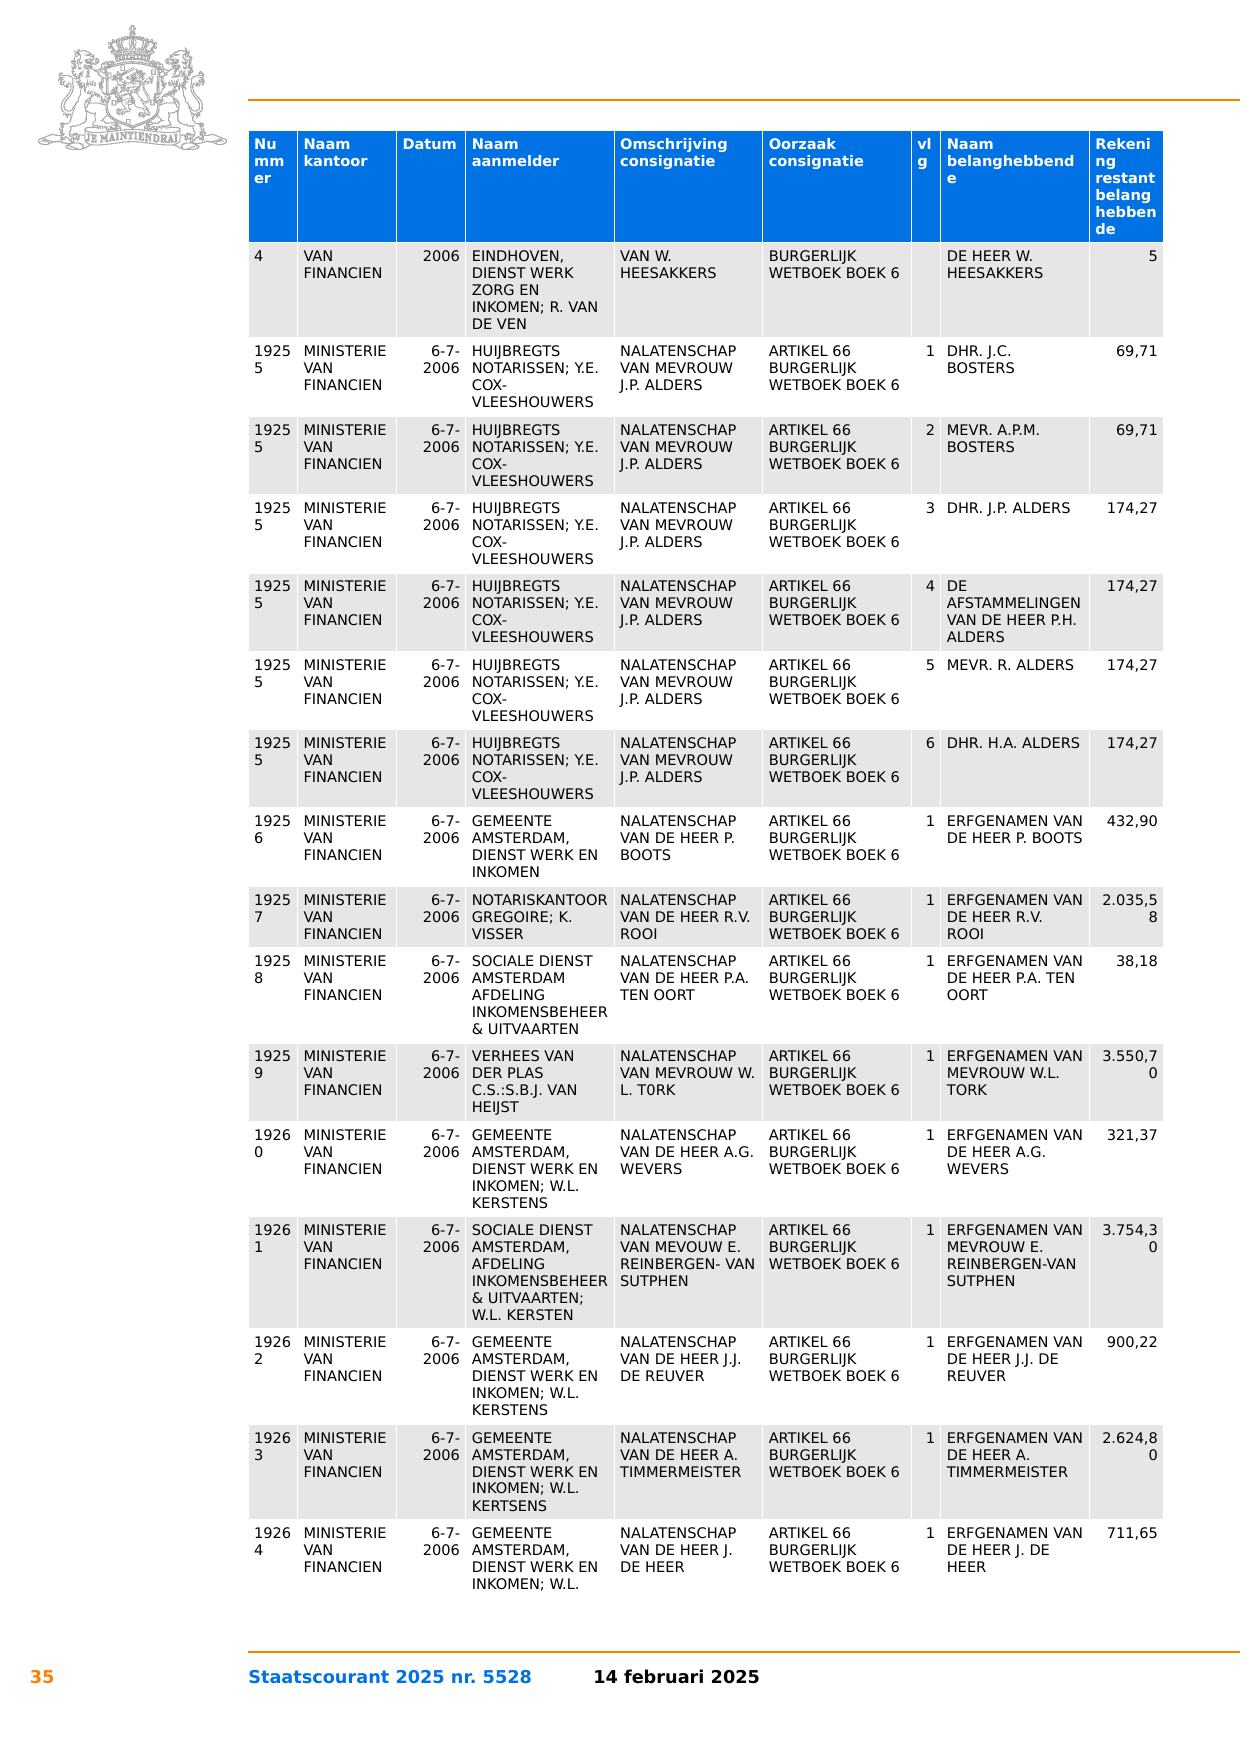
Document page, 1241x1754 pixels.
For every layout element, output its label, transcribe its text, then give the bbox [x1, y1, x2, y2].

table_cell ERFGENAMEN VAN MEVROUW E. REINBERGEN-VAN SUTPHEN [941, 1217, 1089, 1328]
table_cell MINISTERIE VAN FINANCIEN [298, 1330, 396, 1424]
table_header vlg [912, 131, 940, 242]
table_cell NALATENSCHAP VAN MEVROUW J.P. ALDERS [615, 652, 762, 729]
table_cell 1 [912, 1330, 940, 1424]
table_cell VERHEES VAN DER PLAS C.S.:S.B.J. VAN HEIJST [466, 1044, 614, 1121]
table_cell GEMEENTE AMSTERDAM, DIENST WERK EN INKOMEN [466, 809, 614, 886]
table_cell 19255 [249, 495, 297, 572]
table_cell MINISTERIE VAN FINANCIEN [298, 1520, 396, 1597]
table_cell 711,65 [1090, 1520, 1163, 1597]
table_cell BURGERLIJK WETBOEK BOEK 6 [763, 243, 911, 337]
table_header Naam aanmelder [466, 131, 614, 242]
table_header Oorzaak consignatie [763, 131, 911, 242]
table_cell VAN W. HEESAKKERS [615, 243, 762, 337]
table_cell 5 [912, 652, 940, 729]
table_cell 19256 [249, 809, 297, 886]
table_cell GEMEENTE AMSTERDAM, DIENST WERK EN INKOMEN; W.L. KERSTENS [466, 1330, 614, 1424]
table_cell 38,18 [1090, 948, 1163, 1042]
table_cell NALATENSCHAP VAN DE HEER J. DE HEER [615, 1520, 762, 1597]
table_cell 6-7-2006 [397, 574, 465, 651]
table_cell ERFGENAMEN VAN DE HEER J. DE HEER [941, 1520, 1089, 1597]
table_cell MINISTERIE VAN FINANCIEN [298, 887, 396, 947]
table_cell MINISTERIE VAN FINANCIEN [298, 1044, 396, 1121]
table_cell 69,71 [1090, 417, 1163, 494]
table_cell GEMEENTE AMSTERDAM, DIENST WERK EN INKOMEN; W.L. [466, 1520, 614, 1597]
table_cell 6-7-2006 [397, 339, 465, 416]
table_cell 3.550,70 [1090, 1044, 1163, 1121]
table_cell HUIJBREGTS NOTARISSEN; Y.E. COX-VLEESHOUWERS [466, 495, 614, 572]
table_cell 19264 [249, 1520, 297, 1597]
table_cell 5 [1090, 243, 1163, 337]
table_cell 4 [912, 574, 940, 651]
table_cell MEVR. R. ALDERS [941, 652, 1089, 729]
table_cell ERFGENAMEN VAN DE HEER P. BOOTS [941, 809, 1089, 886]
table_cell ARTIKEL 66 BURGERLIJK WETBOEK BOEK 6 [763, 887, 911, 947]
table_cell 321,37 [1090, 1122, 1163, 1216]
table_cell 2006 [397, 243, 465, 337]
table_cell MINISTERIE VAN FINANCIEN [298, 339, 396, 416]
table_cell 19255 [249, 574, 297, 651]
table_cell 1 [912, 1217, 940, 1328]
table_cell ERFGENAMEN VAN MEVROUW W.L. TORK [941, 1044, 1089, 1121]
table_cell 1 [912, 1425, 940, 1519]
table_cell MEVR. A.P.M. BOSTERS [941, 417, 1089, 494]
table_cell 19255 [249, 339, 297, 416]
table_cell ERFGENAMEN VAN DE HEER A. TIMMERMEISTER [941, 1425, 1089, 1519]
table_cell 19258 [249, 948, 297, 1042]
table_cell 6-7-2006 [397, 1044, 465, 1121]
table_cell 6-7-2006 [397, 1122, 465, 1216]
table_cell 174,27 [1090, 730, 1163, 807]
table_cell NALATENSCHAP VAN MEVROUW J.P. ALDERS [615, 730, 762, 807]
table_cell 6-7-2006 [397, 887, 465, 947]
table_cell GEMEENTE AMSTERDAM, DIENST WERK EN INKOMEN; W.L. KERSTENS [466, 1122, 614, 1216]
table_cell NALATENSCHAP VAN DE HEER A.G. WEVERS [615, 1122, 762, 1216]
table_cell 6-7-2006 [397, 948, 465, 1042]
table_cell 3 [912, 495, 940, 572]
table_cell 6-7-2006 [397, 1330, 465, 1424]
table_cell MINISTERIE VAN FINANCIEN [298, 1217, 396, 1328]
picture [38, 25, 227, 150]
table_cell 19255 [249, 417, 297, 494]
table_cell 1 [912, 1122, 940, 1216]
table_header Datum [397, 131, 465, 242]
table_cell ERFGENAMEN VAN DE HEER P.A. TEN OORT [941, 948, 1089, 1042]
table_cell 1 [912, 1520, 940, 1597]
table_cell 6-7-2006 [397, 809, 465, 886]
table_cell ARTIKEL 66 BURGERLIJK WETBOEK BOEK 6 [763, 1122, 911, 1216]
table_header Naam belanghebbende [941, 131, 1089, 242]
table_cell DE AFSTAMMELINGEN VAN DE HEER P.H. ALDERS [941, 574, 1089, 651]
table_cell ARTIKEL 66 BURGERLIJK WETBOEK BOEK 6 [763, 1520, 911, 1597]
table_cell 174,27 [1090, 652, 1163, 729]
table_cell HUIJBREGTS NOTARISSEN; Y.E. COX-VLEESHOUWERS [466, 339, 614, 416]
table_cell MINISTERIE VAN FINANCIEN [298, 730, 396, 807]
table_cell 174,27 [1090, 495, 1163, 572]
table_cell 1 [912, 887, 940, 947]
table_cell 1 [912, 339, 940, 416]
table_cell NALATENSCHAP VAN MEVOUW E. REINBERGEN- VAN SUTPHEN [615, 1217, 762, 1328]
table_cell NALATENSCHAP VAN MEVROUW J.P. ALDERS [615, 574, 762, 651]
table_cell 2 [912, 417, 940, 494]
table_cell 6-7-2006 [397, 1217, 465, 1328]
table_cell MINISTERIE VAN FINANCIEN [298, 652, 396, 729]
table_cell NALATENSCHAP VAN MEVROUW J.P. ALDERS [615, 339, 762, 416]
table_cell NALATENSCHAP VAN MEVROUW J.P. ALDERS [615, 417, 762, 494]
table_cell EINDHOVEN, DIENST WERK ZORG EN INKOMEN; R. VAN DE VEN [466, 243, 614, 337]
table_cell MINISTERIE VAN FINANCIEN [298, 1122, 396, 1216]
table_cell HUIJBREGTS NOTARISSEN; Y.E. COX-VLEESHOUWERS [466, 652, 614, 729]
table_cell 19261 [249, 1217, 297, 1328]
table_cell NALATENSCHAP VAN DE HEER R.V. ROOI [615, 887, 762, 947]
table_cell ARTIKEL 66 BURGERLIJK WETBOEK BOEK 6 [763, 652, 911, 729]
table_cell 69,71 [1090, 339, 1163, 416]
table_cell 19263 [249, 1425, 297, 1519]
table_cell ARTIKEL 66 BURGERLIJK WETBOEK BOEK 6 [763, 1044, 911, 1121]
table_cell 6-7-2006 [397, 495, 465, 572]
table_header Naam kantoor [298, 131, 396, 242]
table_header Omschrijving consignatie [615, 131, 762, 242]
table_cell ARTIKEL 66 BURGERLIJK WETBOEK BOEK 6 [763, 1330, 911, 1424]
table_cell ERFGENAMEN VAN DE HEER A.G. WEVERS [941, 1122, 1089, 1216]
table_cell ARTIKEL 66 BURGERLIJK WETBOEK BOEK 6 [763, 574, 911, 651]
table_cell ARTIKEL 66 BURGERLIJK WETBOEK BOEK 6 [763, 495, 911, 572]
table_cell NALATENSCHAP VAN DE HEER P. BOOTS [615, 809, 762, 886]
table_cell 19255 [249, 730, 297, 807]
table_cell ERFGENAMEN VAN DE HEER J.J. DE REUVER [941, 1330, 1089, 1424]
table_cell MINISTERIE VAN FINANCIEN [298, 809, 396, 886]
table_header Nummer [249, 131, 297, 242]
table_cell HUIJBREGTS NOTARISSEN; Y.E. COX-VLEESHOUWERS [466, 417, 614, 494]
table_cell 1 [912, 1044, 940, 1121]
table_cell DHR. J.C. BOSTERS [941, 339, 1089, 416]
table_cell NALATENSCHAP VAN DE HEER P.A. TEN OORT [615, 948, 762, 1042]
table_cell ERFGENAMEN VAN DE HEER R.V. ROOI [941, 887, 1089, 947]
table_cell 6-7-2006 [397, 652, 465, 729]
table_cell 19257 [249, 887, 297, 947]
table_cell 3.754,30 [1090, 1217, 1163, 1328]
table_cell 2.624,80 [1090, 1425, 1163, 1519]
table_cell ARTIKEL 66 BURGERLIJK WETBOEK BOEK 6 [763, 730, 911, 807]
table_cell MINISTERIE VAN FINANCIEN [298, 574, 396, 651]
table_cell DHR. H.A. ALDERS [941, 730, 1089, 807]
table_cell ARTIKEL 66 BURGERLIJK WETBOEK BOEK 6 [763, 1217, 911, 1328]
table_cell SOCIALE DIENST AMSTERDAM, AFDELING INKOMENSBEHEER & UITVAARTEN; W.L. KERSTEN [466, 1217, 614, 1328]
table_cell 6-7-2006 [397, 730, 465, 807]
table_cell MINISTERIE VAN FINANCIEN [298, 1425, 396, 1519]
table_cell 19259 [249, 1044, 297, 1121]
table_cell 19255 [249, 652, 297, 729]
table_cell NALATENSCHAP VAN DE HEER J.J. DE REUVER [615, 1330, 762, 1424]
table_cell 900,22 [1090, 1330, 1163, 1424]
table_cell ARTIKEL 66 BURGERLIJK WETBOEK BOEK 6 [763, 948, 911, 1042]
table_cell HUIJBREGTS NOTARISSEN; Y.E. COX-VLEESHOUWERS [466, 730, 614, 807]
table_cell NOTARISKANTOOR GREGOIRE; K. VISSER [466, 887, 614, 947]
table_cell MINISTERIE VAN FINANCIEN [298, 948, 396, 1042]
table_cell 1 [912, 809, 940, 886]
table_cell 1 [912, 948, 940, 1042]
table_cell NALATENSCHAP VAN DE HEER A. TIMMERMEISTER [615, 1425, 762, 1519]
table_cell 6 [912, 730, 940, 807]
table_cell 6-7-2006 [397, 1520, 465, 1597]
table_cell DHR. J.P. ALDERS [941, 495, 1089, 572]
table_cell 19260 [249, 1122, 297, 1216]
table_cell HUIJBREGTS NOTARISSEN; Y.E. COX-VLEESHOUWERS [466, 574, 614, 651]
table_cell NALATENSCHAP VAN MEVROUW W. L. T0RK [615, 1044, 762, 1121]
table_cell 6-7-2006 [397, 417, 465, 494]
table_header Rekening restant belanghebbende [1090, 131, 1163, 242]
table_cell 174,27 [1090, 574, 1163, 651]
table_cell ARTIKEL 66 BURGERLIJK WETBOEK BOEK 6 [763, 809, 911, 886]
table_cell SOCIALE DIENST AMSTERDAM AFDELING INKOMENSBEHEER & UITVAARTEN [466, 948, 614, 1042]
table_cell ARTIKEL 66 BURGERLIJK WETBOEK BOEK 6 [763, 1425, 911, 1519]
table_cell 6-7-2006 [397, 1425, 465, 1519]
table_cell 4 [249, 243, 297, 337]
table_cell ARTIKEL 66 BURGERLIJK WETBOEK BOEK 6 [763, 417, 911, 494]
table_cell MINISTERIE VAN FINANCIEN [298, 495, 396, 572]
table_cell 2.035,58 [1090, 887, 1163, 947]
table_cell ARTIKEL 66 BURGERLIJK WETBOEK BOEK 6 [763, 339, 911, 416]
table_cell 432,90 [1090, 809, 1163, 886]
table_cell GEMEENTE AMSTERDAM, DIENST WERK EN INKOMEN; W.L. KERTSENS [466, 1425, 614, 1519]
table_cell VAN FINANCIEN [298, 243, 396, 337]
table_cell NALATENSCHAP VAN MEVROUW J.P. ALDERS [615, 495, 762, 572]
table_cell MINISTERIE VAN FINANCIEN [298, 417, 396, 494]
table_cell [912, 243, 940, 337]
table_cell 19262 [249, 1330, 297, 1424]
table_cell DE HEER W. HEESAKKERS [941, 243, 1089, 337]
